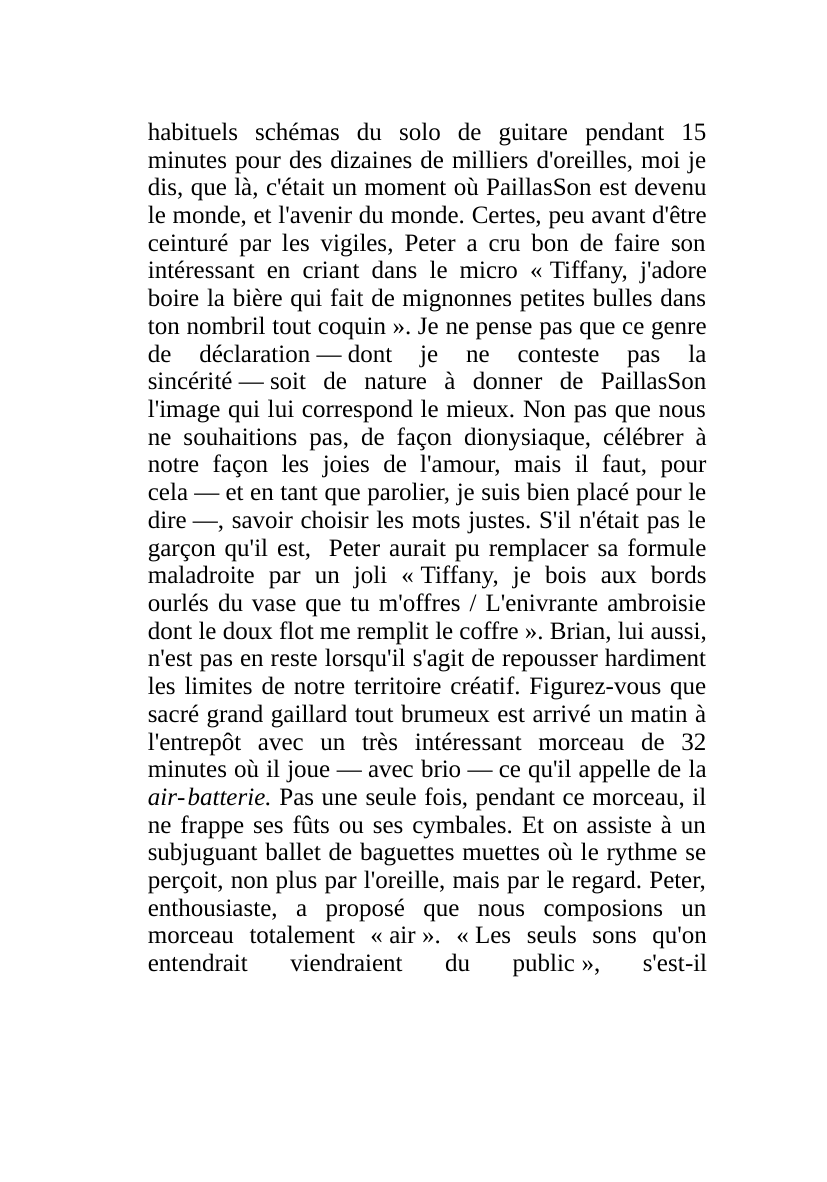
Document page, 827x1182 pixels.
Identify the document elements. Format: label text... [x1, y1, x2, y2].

text habituels schémas du solo de guitare pendant 15 minutes pour des dizaines de milliers d'oreilles, moi je dis, que là, c'était un moment où PaillasSon est devenu le monde, et l'avenir du monde. Certes, peu avant d'être ceinturé par les vigiles, Peter a cru bon de faire son intéressant en criant dans le micro « Tiffany, j'adore boire la bière qui fait de mignonnes petites bulles dans ton nombril tout coquin ». Je ne pense pas que ce genre de déclaration — dont je ne conteste pas la sincérité — soit de nature à donner de PaillasSon l'image qui lui correspond le mieux. Non pas que nous ne souhaitions pas, de façon dionysiaque, célébrer à notre façon les joies de l'amour, mais il faut, pour cela — et en tant que parolier, je suis bien placé pour le dire —, savoir choisir les mots justes. S'il n'était pas le garçon qu'il est, Peter aurait pu remplacer sa formule maladroite par un joli « Tiffany, je bois aux bords ourlés du vase que tu m'offres / L'enivrante ambroisie dont le doux flot me remplit le coffre ». Brian, lui aussi, n'est pas en reste lorsqu'il s'agit de repousser hardiment les limites de notre territoire créatif. Figurez-vous que sacré grand gaillard tout brumeux est arrivé un matin à l'entrepôt avec un très intéressant morceau de 32 minutes où il joue — avec brio — ce qu'il appelle de la air‑batterie. Pas une seule fois, pendant ce morceau, il ne frappe ses fûts ou ses cymbales. Et on assiste à un subjuguant ballet de baguettes muettes où le rythme se perçoit, non plus par l'oreille, mais par le regard. Peter, enthousiaste, a proposé que nous composions un morceau totalement « air ». « Les seuls sons qu'on entendrait viendraient du public », s'est‑il [148, 118, 707, 977]
